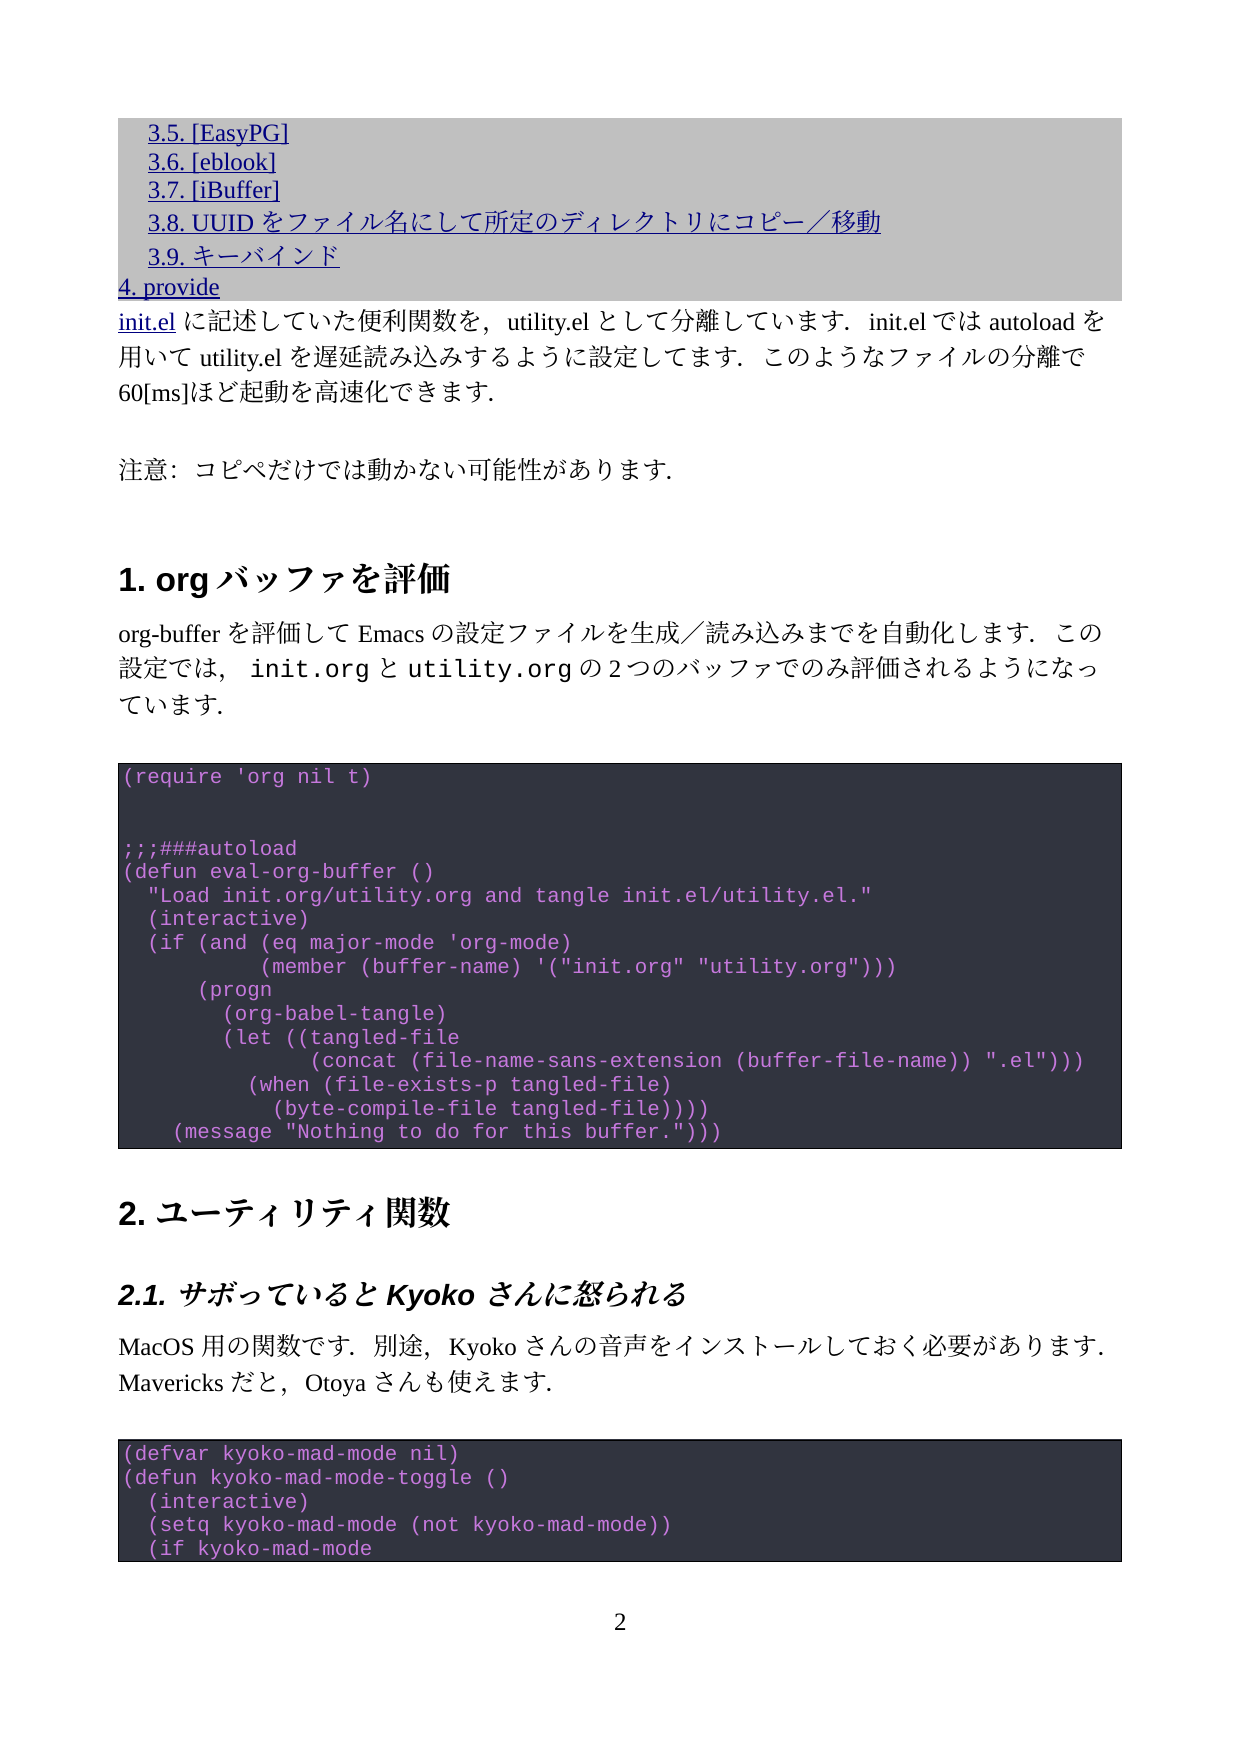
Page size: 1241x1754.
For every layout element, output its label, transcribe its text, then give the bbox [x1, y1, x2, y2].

text (when (file-exists-p tangled-file) [119, 1070, 1121, 1094]
text init.el に記述していた便利関数を，utility.el として分離しています．init.el では autoload を用いて utility.el を遅延読み込みするように設定してます．このようなファイルの分離で60[ms]ほど起動を高速化できます． [118, 301, 1122, 438]
text 3.8. UUID をファイル名にして所定のディレクトリにコピー／移動 [148, 204, 1122, 238]
text (member (buffer-name) '("init.org" "utility.org"))) [119, 952, 1121, 975]
text 注意：コピペだけでは動かない可能性があります． [118, 450, 1122, 515]
text MacOS 用の関数です．別途，Kyoko さんの音声をインストールしておく必要があります．Mavericks だと，Otoya さんも使えます． [118, 1326, 1122, 1427]
text (org-babel-tangle) [119, 999, 1121, 1023]
subtitle ユーティリティ関数 [118, 1186, 1122, 1234]
text (message "Nothing to do for this buffer."))) [119, 1117, 1121, 1148]
text 3.5. [EasyPG] [148, 118, 1122, 147]
text (defun kyoko-mad-mode-toggle () [119, 1463, 1121, 1487]
text (if kyoko-mad-mode [119, 1534, 1121, 1561]
text 3.9. キーバインド [148, 238, 1122, 272]
text 4. provide [118, 272, 1122, 301]
text (concat (file-name-sans-extension (buffer-file-name)) ".el"))) [119, 1046, 1121, 1070]
text (defun eval-org-buffer () [119, 857, 1121, 881]
text (if (and (eq major-mode 'org-mode) [119, 928, 1121, 952]
text (defvar kyoko-mad-mode nil) [119, 1441, 1121, 1463]
text (let ((tangled-file [119, 1023, 1121, 1046]
text (progn [119, 975, 1121, 999]
text 3.7. [iBuffer] [148, 176, 1122, 204]
text (setq kyoko-mad-mode (not kyoko-mad-mode)) [119, 1510, 1121, 1534]
text ;;;###autoload [119, 833, 1121, 857]
text (interactive) [119, 1487, 1121, 1510]
text "Load init.org/utility.org and tangle init.el/utility.el." [119, 881, 1121, 904]
subtitle サボっていると Kyoko さんに怒られる [118, 1272, 1122, 1314]
text (require 'org nil t) [119, 764, 1121, 786]
text 3.6. [eblook] [148, 147, 1122, 176]
subtitle orgバッファを評価 [118, 552, 1122, 601]
text (interactive) [119, 904, 1121, 928]
text (byte-compile-file tangled-file)))) [119, 1094, 1121, 1117]
text org-buffer を評価して Emacs の設定ファイルを生成／読み込みまでを自動化します．この設定では， init.org と utility.org の2つのバッファでのみ評価されるようになっています． [118, 613, 1122, 750]
